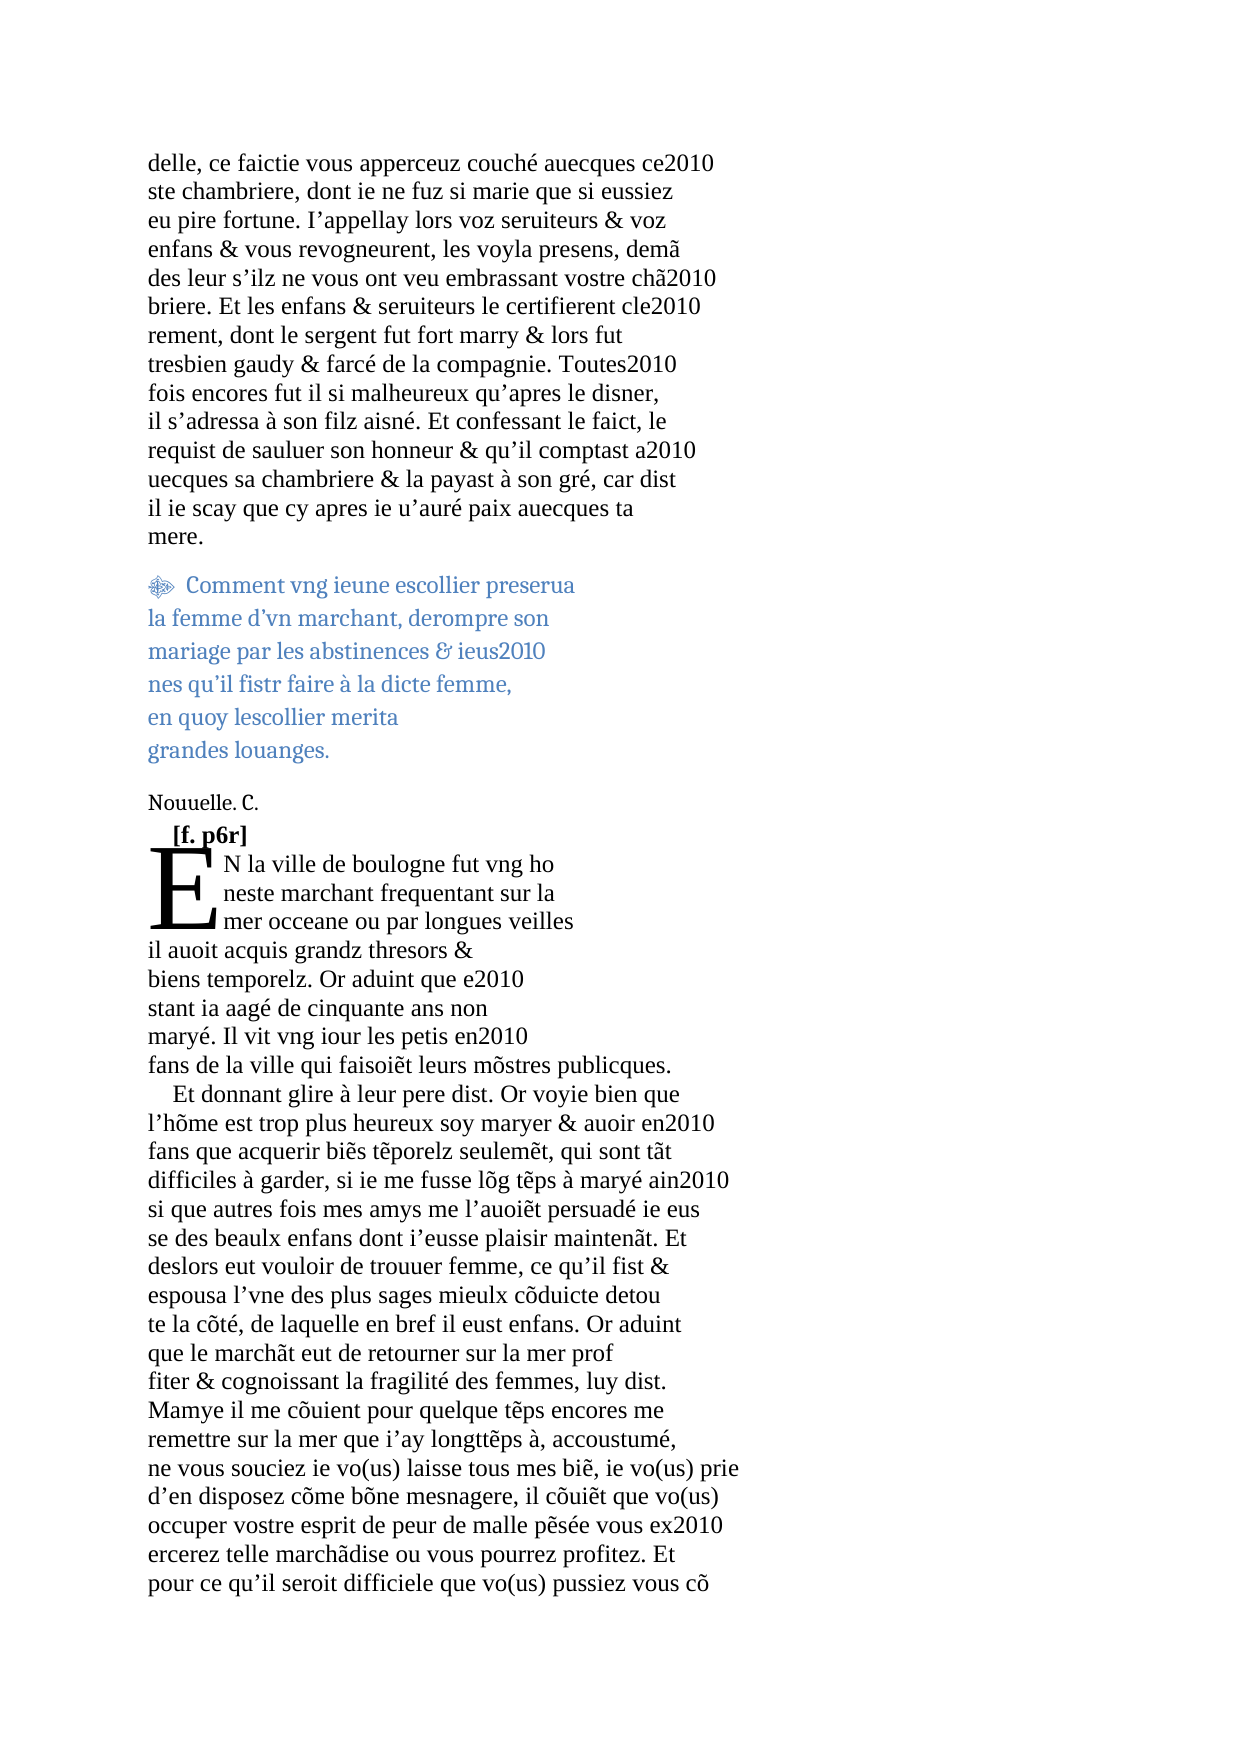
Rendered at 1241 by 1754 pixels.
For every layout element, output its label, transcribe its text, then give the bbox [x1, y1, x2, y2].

subtitle ❧ Comment vng ieune escollier preserua la femme d’vn marchant, derompre son mariage par les abstinences & ieus2010 nes qu’il fistr faire à la dicte femme, en quoy lescollier merita grandes louanges. [148, 571, 1093, 765]
text EN la ville de boulogne fut vng ho neste marchant frequentant sur la mer occeane ou par longues veilles il auoit acquis grandz thresors & biens temporelz. Or aduint que e2010 stant ia aagé de cinquante ans non maryé. Il vit vng iour les petis en2010 fans de la ville qui faisoiẽt leurs mõstres publicques. [148, 849, 1093, 1079]
text Et donnant glire à leur pere dist. Or voyie bien que l’hõme est trop plus heureux soy maryer & auoir en2010 fans que acquerir biẽs tẽporelz seulemẽt, qui sont tãt difficiles à garder, si ie me fusse lõg tẽps à maryé ain2010 si que autres fois mes amys me l’auoiẽt persuadé ie eus se des beaulx enfans dont i’eusse plaisir maintenãt. Et deslors eut vouloir de trouuer femme, ce qu’il fist & espousa l’vne des plus sages mieulx cõduicte detou te la cõté, de laquelle en bref il eust enfans. Or aduint que le marchãt eut de retourner sur la mer prof fiter & cognoissant la fragilité des femmes, luy dist. Mamye il me cõuient pour quelque tẽps encores me remettre sur la mer que i’ay longttẽps à, accoustumé, ne vous souciez ie vo(us) laisse tous mes biẽ, ie vo(us) prie d’en disposez cõme bõne mesnagere, il cõuiẽt que vo(us) occuper vostre esprit de peur de malle pẽsée vous ex2010 ercerez telle marchãdise ou vous pourrez profitez. Et pour ce qu’il seroit difficiele que vo(us) pussiez vous cõ [148, 1079, 1093, 1596]
subtitle Nouuelle. C. [148, 790, 1093, 816]
text [f. p6r] [148, 820, 1093, 849]
text delle, ce faictie vous apperceuz couché auecques ce2010 ste chambriere, dont ie ne fuz si marie que si eussiez eu pire fortune. I’appellay lors voz seruiteurs & voz enfans & vous revogneurent, les voyla presens, demã des leur s’ilz ne vous ont veu embrassant vostre chã2010 briere. Et les enfans & seruiteurs le certifierent cle2010 rement, dont le sergent fut fort marry & lors fut tresbien gaudy & farcé de la compagnie. Toutes2010 fois encores fut il si malheureux qu’apres le disner, il s’adressa à son filz aisné. Et confessant le faict, le requist de sauluer son honneur & qu’il comptast a2010 uecques sa chambriere & la payast à son gré, car dist il ie scay que cy apres ie u’auré paix auecques ta mere. [148, 148, 1093, 550]
